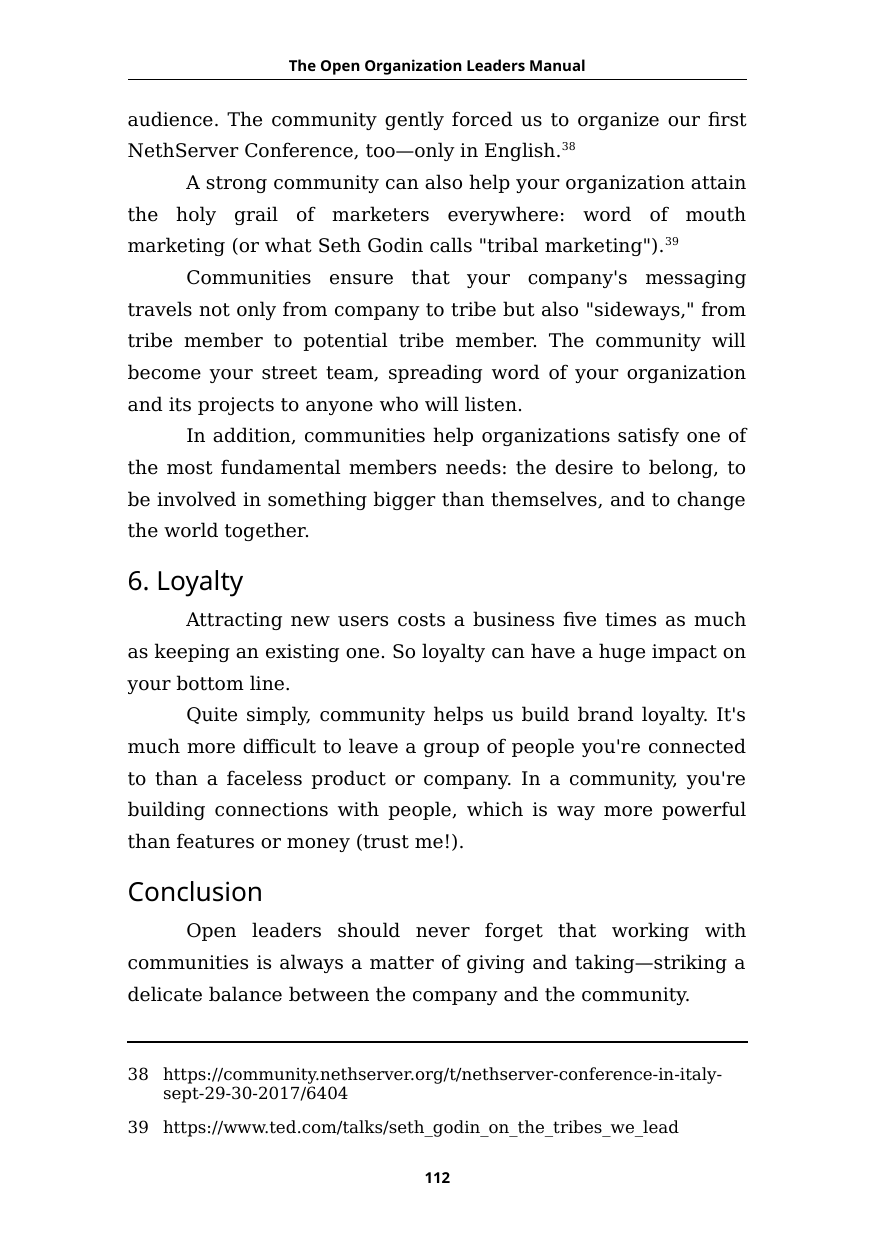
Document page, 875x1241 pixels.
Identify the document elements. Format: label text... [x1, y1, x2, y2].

subtitle 6. Loyalty [127, 567, 747, 597]
text Communities ensure that your company's messaging travels not only from company to tribe but also "sideways," from tribe member to potential tribe member. The community will become your street team, spreading word of your organization and its projects to anyone who will listen. [127, 267, 747, 416]
text https://community.nethserver.org/t/nethserver-conference-in-italy-sept-29-30-2017/6404 [127, 1064, 747, 1103]
text Attracting new users costs a business five times as much as keeping an existing one. So loyalty can have a huge impact on your bottom line. [127, 609, 747, 695]
text audience. The community gently forced us to organize our first NethServer Conference, too—only in English. [127, 109, 747, 162]
text Open leaders should never forget that working with communities is always a matter of giving and taking—striking a delicate balance between the company and the community. [127, 920, 747, 1005]
text In addition, communities help organizations satisfy one of the most fundamental members needs: the desire to belong, to be involved in something bigger than themselves, and to change the world together. [127, 425, 747, 542]
text A strong community can also help your organization attain the holy grail of marketers everywhere: word of mouth marketing (or what Seth Godin calls "tribal marketing"). [127, 172, 747, 257]
text https://www.ted.com/talks/seth_godin_on_the_tribes_we_lead [127, 1118, 747, 1138]
subtitle Conclusion [127, 877, 747, 908]
text Quite simply, community helps us build brand loyalty. It's much more difficult to leave a group of people you're connected to than a faceless product or company. In a community, you're building connections with people, which is way more powerful than features or money (trust me!). [127, 704, 747, 853]
